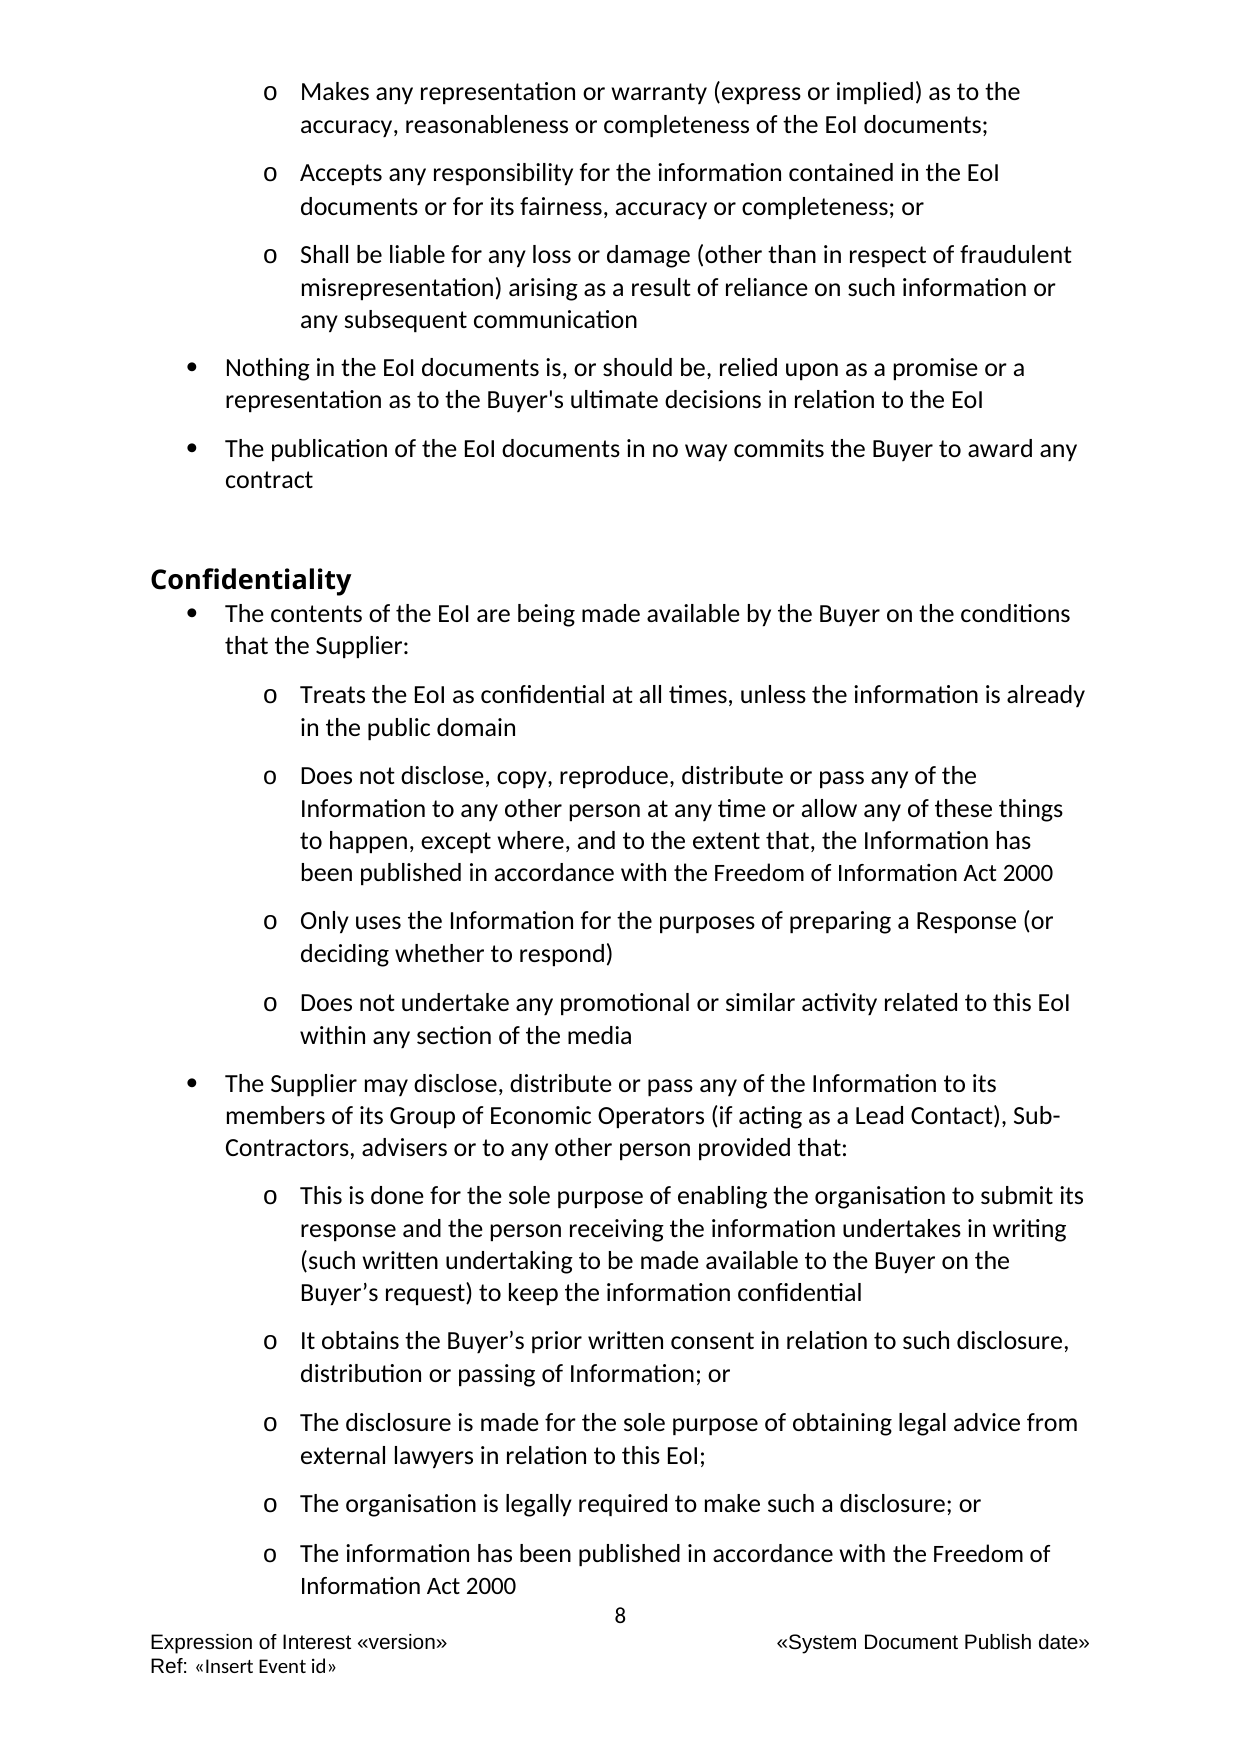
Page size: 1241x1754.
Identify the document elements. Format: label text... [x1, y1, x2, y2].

list Nothing in the EoI documents is, or should be, relied upon as a promise or a representation as to the Buyer's ultimate decisions in relation to the EoI [187, 351, 1090, 415]
list Shall be liable for any loss or damage (other than in respect of fraudulent misrepresentation) arising as a result of reliance on such information or any subsequent communication [262, 238, 1090, 335]
list It obtains the Buyer’s prior written consent in relation to such disclosure, distribution or passing of Information; or [262, 1324, 1090, 1389]
list The disclosure is made for the sole purpose of obtaining legal advice from external lawyers in relation to this EoI; [262, 1406, 1090, 1471]
list The publication of the EoI documents in no way commits the Buyer to award any contract [187, 432, 1090, 495]
list The Supplier may disclose, distribute or pass any of the Information to its members of its Group of Economic Operators (if acting as a Lead Contact), Sub-Contractors, advisers or to any other person provided that: [187, 1067, 1090, 1163]
list Treats the EoI as confidential at all times, unless the information is already in the public domain [262, 678, 1090, 743]
list Does not undertake any promotional or similar activity related to this EoI within any section of the media [262, 986, 1090, 1051]
subtitle Confidentiality [150, 561, 1090, 598]
list The organisation is legally required to make such a disclosure; or [262, 1487, 1090, 1521]
list Only uses the Information for the purposes of preparing a Response (or deciding whether to respond) [262, 904, 1090, 969]
list Does not disclose, copy, reproduce, distribute or pass any of the Information to any other person at any time or allow any of these things to happen, except where, and to the extent that, the Information has been published in accordance with the Freedom of Information Act 2000 [262, 759, 1090, 887]
list The contents of the EoI are being made available by the Buyer on the conditions that the Supplier: [187, 598, 1090, 661]
list Accepts any responsibility for the information contained in the EoI documents or for its fairness, accuracy or completeness; or [262, 157, 1090, 221]
list The information has been published in accordance with the Freedom of Information Act 2000 [262, 1537, 1090, 1601]
list This is done for the sole purpose of enabling the organisation to submit its response and the person receiving the information undertakes in writing (such written undertaking to be made available to the Buyer on the Buyer’s request) to keep the information confidential [262, 1179, 1090, 1308]
list Makes any representation or warranty (express or implied) as to the accuracy, reasonableness or completeness of the EoI documents; [262, 75, 1090, 140]
